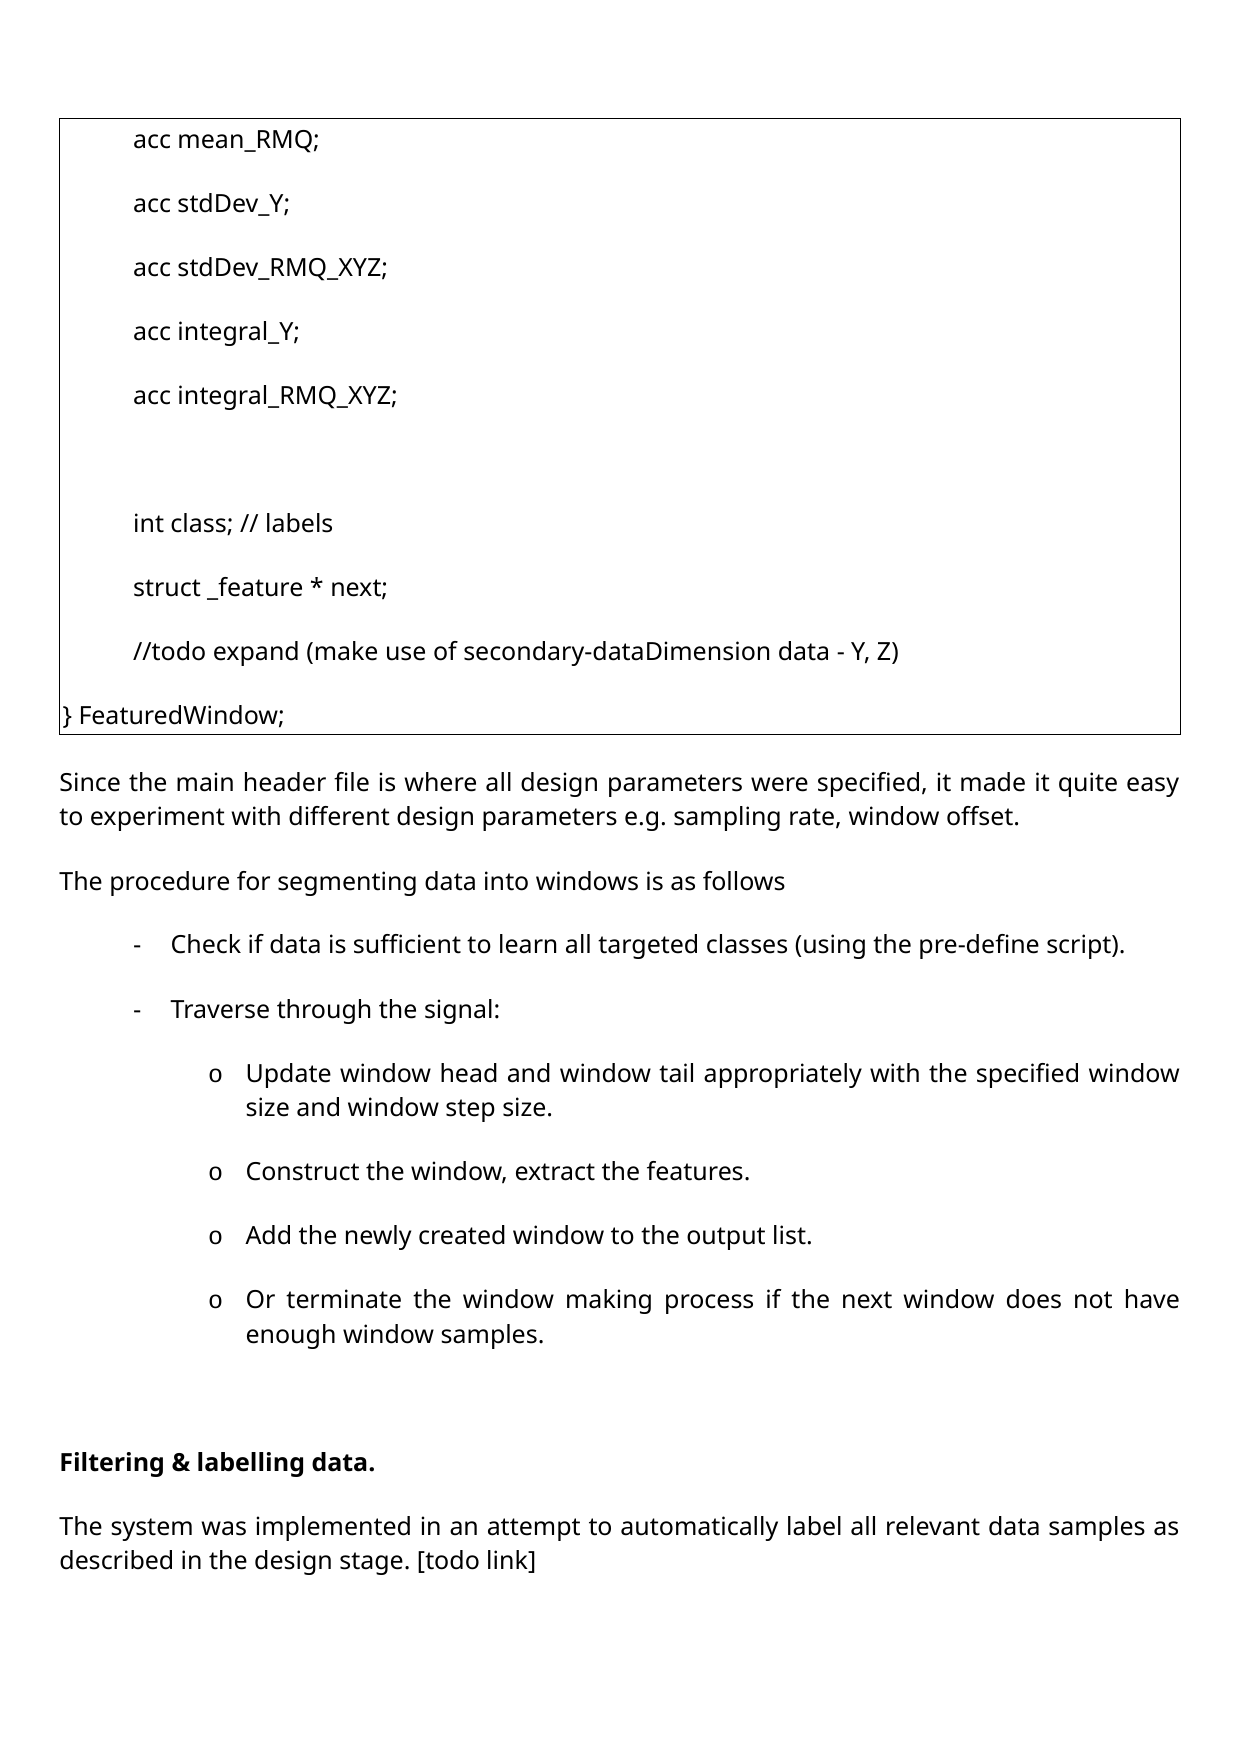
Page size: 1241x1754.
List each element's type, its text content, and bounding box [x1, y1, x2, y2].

text acc stdDev_RMQ_XYZ; [60, 246, 1180, 283]
list Or terminate the window making process if the next window does not have enough window samples. [208, 1282, 1181, 1351]
text //todo expand (make use of secondary-dataDimension data - Y, Z) [60, 631, 1180, 668]
text acc integral_Y; [60, 310, 1180, 347]
list Update window head and window tail appropriately with the specified window size and window step size. [208, 1055, 1181, 1124]
text struct _feature * next; [60, 567, 1180, 604]
text The system was implemented in an attempt to automatically label all relevant data samples as described in the design stage. [todo link] [59, 1509, 1181, 1577]
text The procedure for segmenting data into windows is as follows [59, 863, 1181, 897]
text acc integral_RMQ_XYZ; [60, 374, 1180, 412]
text Filtering & labelling data. [59, 1444, 1181, 1479]
list Check if data is sufficient to learn all targeted classes (using the pre-define script). [133, 927, 1181, 961]
text int class; // labels [60, 502, 1180, 540]
text Since the main header file is where all design parameters were specified, it made it quite easy to experiment with different design parameters e.g. sampling rate, window offset. [59, 765, 1181, 833]
list Construct the window, extract the features. [208, 1154, 1181, 1188]
text acc mean_RMQ; [60, 119, 1180, 155]
text acc stdDev_Y; [60, 182, 1180, 219]
text } FeaturedWindow; [60, 695, 1180, 734]
list Add the newly created window to the output list. [208, 1218, 1181, 1252]
list Traverse through the signal: [133, 991, 1181, 1025]
